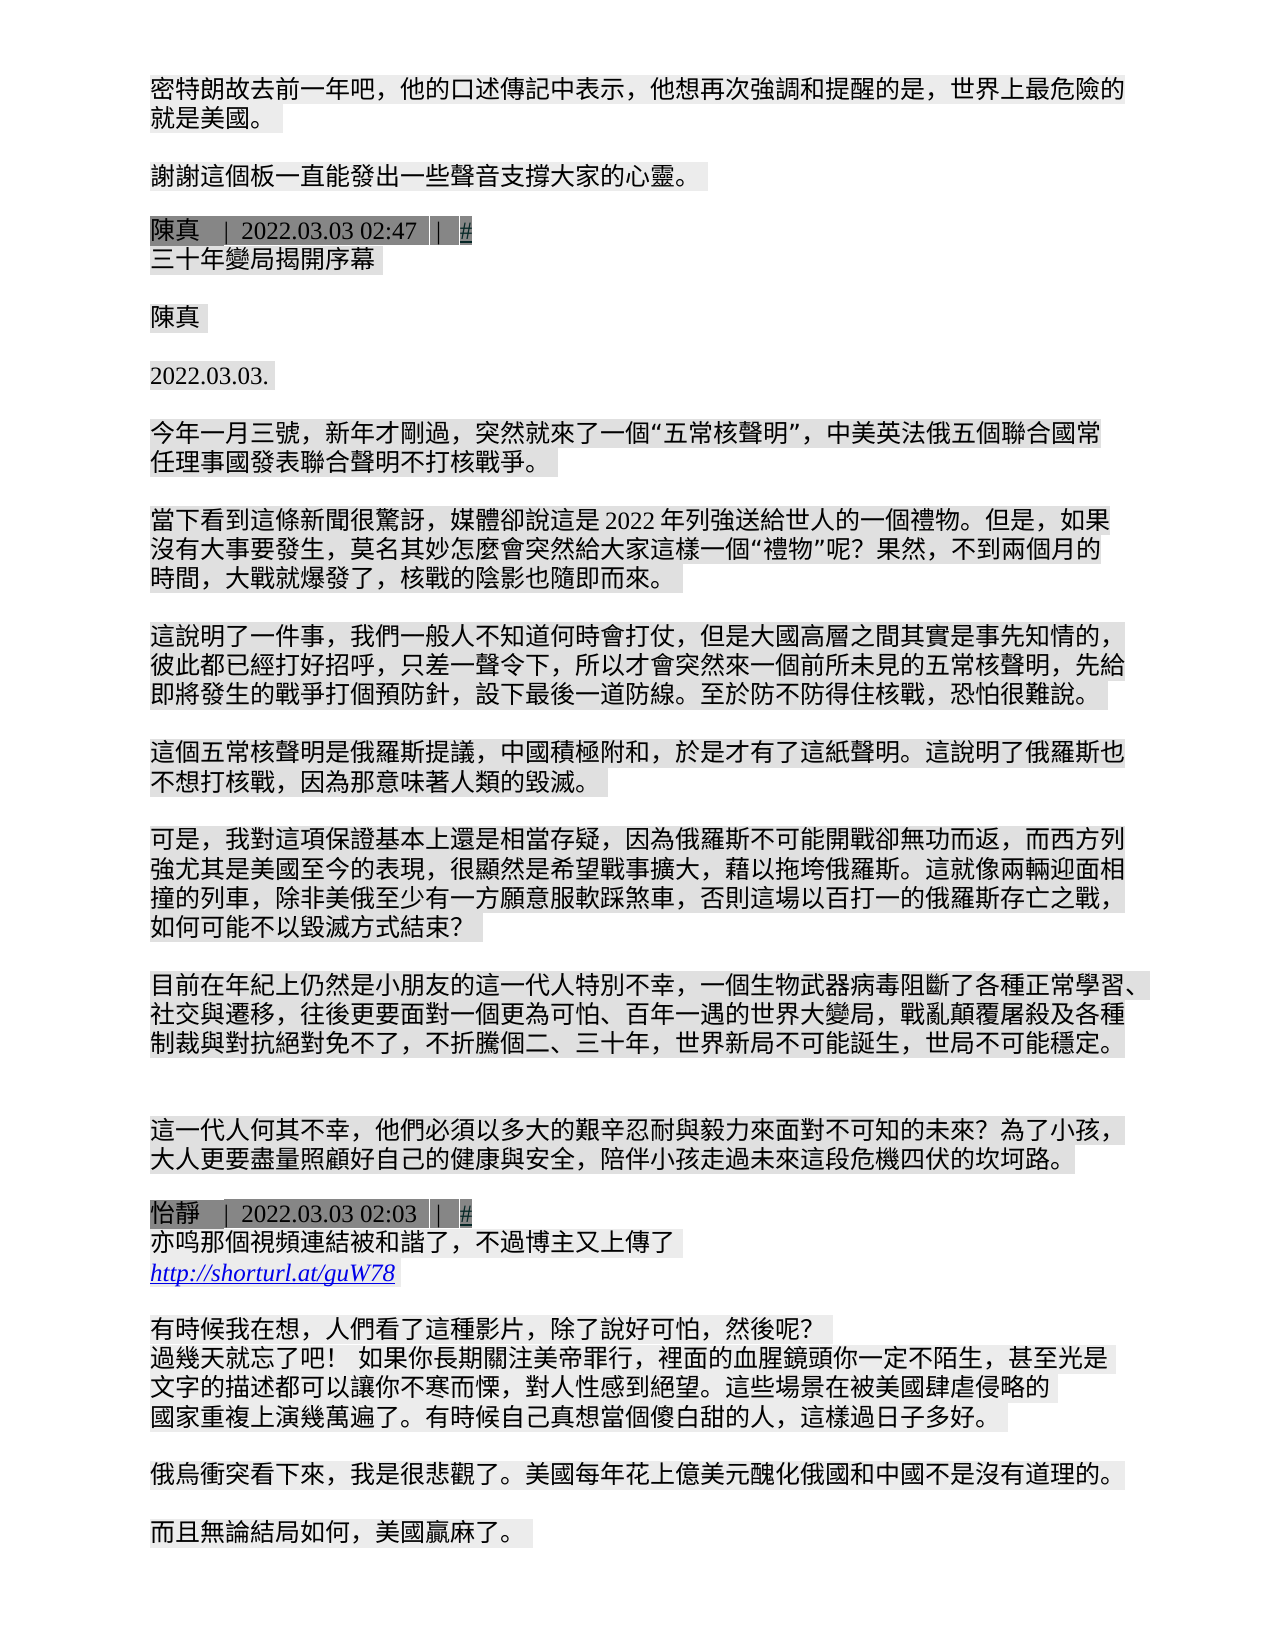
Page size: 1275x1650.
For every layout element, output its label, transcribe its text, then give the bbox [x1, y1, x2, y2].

text 陳真 | 2022.03.03 02:47 | # [150, 216, 1125, 246]
text 怡靜 | 2022.03.03 02:03 | # [150, 1199, 1125, 1229]
text 密特朗故去前一年吧，他的口述傳記中表示，他想再次強調和提醒的是，世界上最危險的就是美國。 謝謝這個板一直能發出一些聲音支撐大家的心靈。 [150, 75, 1125, 191]
text 亦鸣那個視頻連結被和諧了，不過博主又上傳了 http://shorturl.at/guW78 有時候我在想，人們看了這種影片，除了說好可怕，然後呢？ 過幾天就忘了吧！ 如果你長期關注美帝罪行，裡面的血腥鏡頭你一定不陌生，甚至光是 文字的描述都可以讓你不寒而慄，對人性感到絕望。這些場景在被美國肆虐侵略的 國家重複上演幾萬遍了。有時候自己真想當個傻白甜的人，這樣過日子多好。 俄烏衝突看下來，我是很悲觀了。美國每年花上億美元醜化俄國和中國不是沒有道理的。 而且無論結局如何，美國贏麻了。 [150, 1229, 1125, 1548]
text 三十年變局揭開序幕 陳真 2022.03.03. 今年一月三號，新年才剛過，突然就來了一個“五常核聲明”，中美英法俄五個聯合國常任理事國發表聯合聲明不打核戰爭。 當下看到這條新聞很驚訝，媒體卻說這是2022年列強送給世人的一個禮物。但是，如果沒有大事要發生，莫名其妙怎麼會突然給大家這樣一個“禮物”呢？果然，不到兩個月的時間，大戰就爆發了，核戰的陰影也隨即而來。 這說明了一件事，我們一般人不知道何時會打仗，但是大國高層之間其實是事先知情的，彼此都已經打好招呼，只差一聲令下，所以才會突然來一個前所未見的五常核聲明，先給即將發生的戰爭打個預防針，設下最後一道防線。至於防不防得住核戰，恐怕很難說。 這個五常核聲明是俄羅斯提議，中國積極附和，於是才有了這紙聲明。這說明了俄羅斯也不想打核戰，因為那意味著人類的毀滅。 可是，我對這項保證基本上還是相當存疑，因為俄羅斯不可能開戰卻無功而返，而西方列強尤其是美國至今的表現，很顯然是希望戰事擴大，藉以拖垮俄羅斯。這就像兩輛迎面相撞的列車，除非美俄至少有一方願意服軟踩煞車，否則這場以百打一的俄羅斯存亡之戰，如何可能不以毀滅方式結束？ 目前在年紀上仍然是小朋友的這一代人特別不幸，一個生物武器病毒阻斷了各種正常學習、社交與遷移，往後更要面對一個更為可怕、百年一遇的世界大變局，戰亂顛覆屠殺及各種制裁與對抗絕對免不了，不折騰個二、三十年，世界新局不可能誕生，世局不可能穩定。 這一代人何其不幸，他們必須以多大的艱辛忍耐與毅力來面對不可知的未來？為了小孩，大人更要盡量照顧好自己的健康與安全，陪伴小孩走過未來這段危機四伏的坎坷路。 [150, 246, 1125, 1174]
